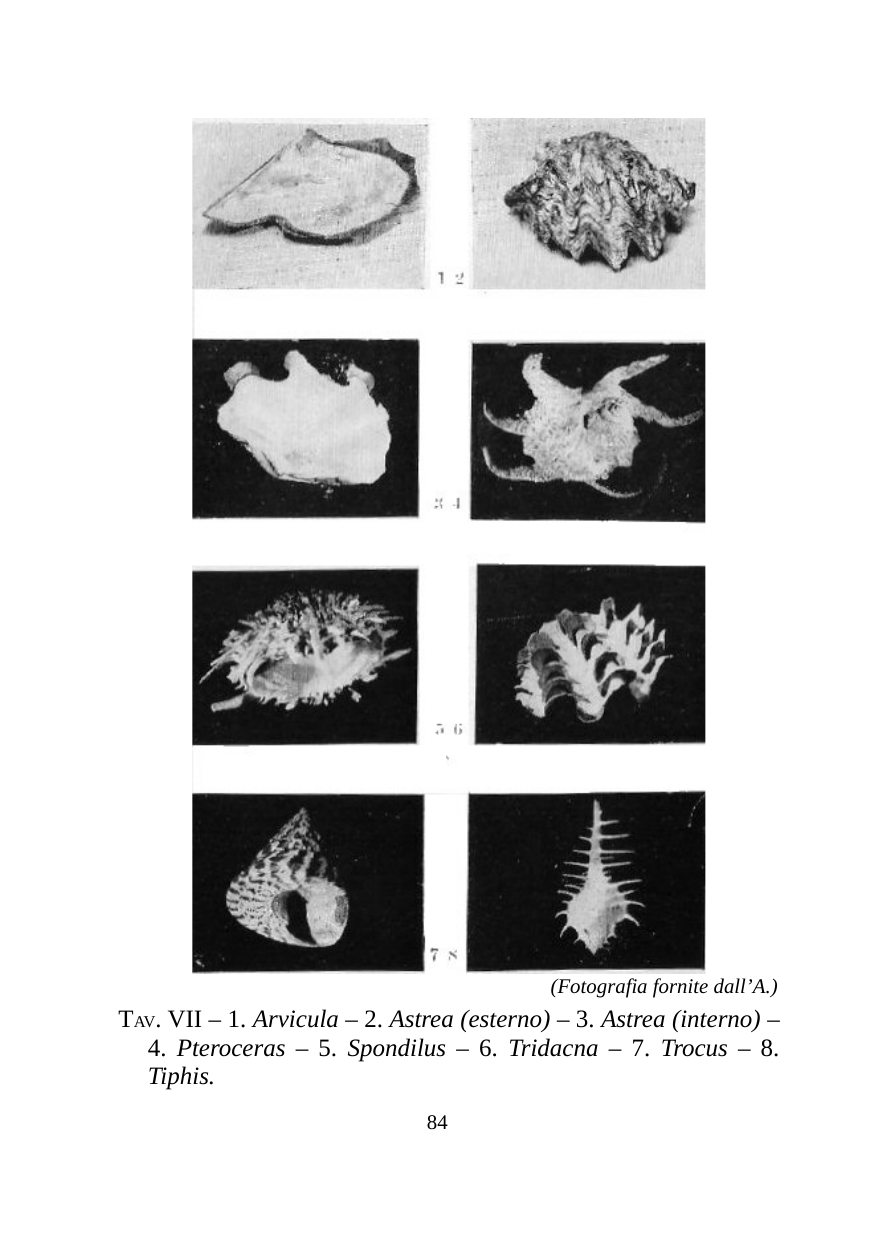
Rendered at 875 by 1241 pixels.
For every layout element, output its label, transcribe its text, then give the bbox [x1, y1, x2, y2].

text (Fotografia fornite dall’A.) [118, 974, 779, 998]
picture [192, 118, 706, 974]
text Tav. VII – 1. Arvicula – 2. Astrea (esterno) – 3. Astrea (interno) – 4. Pteroceras – 5. Spondilus – 6. Tridacna – 7. Trocus – 8. Tiphis. [118, 1004, 779, 1080]
